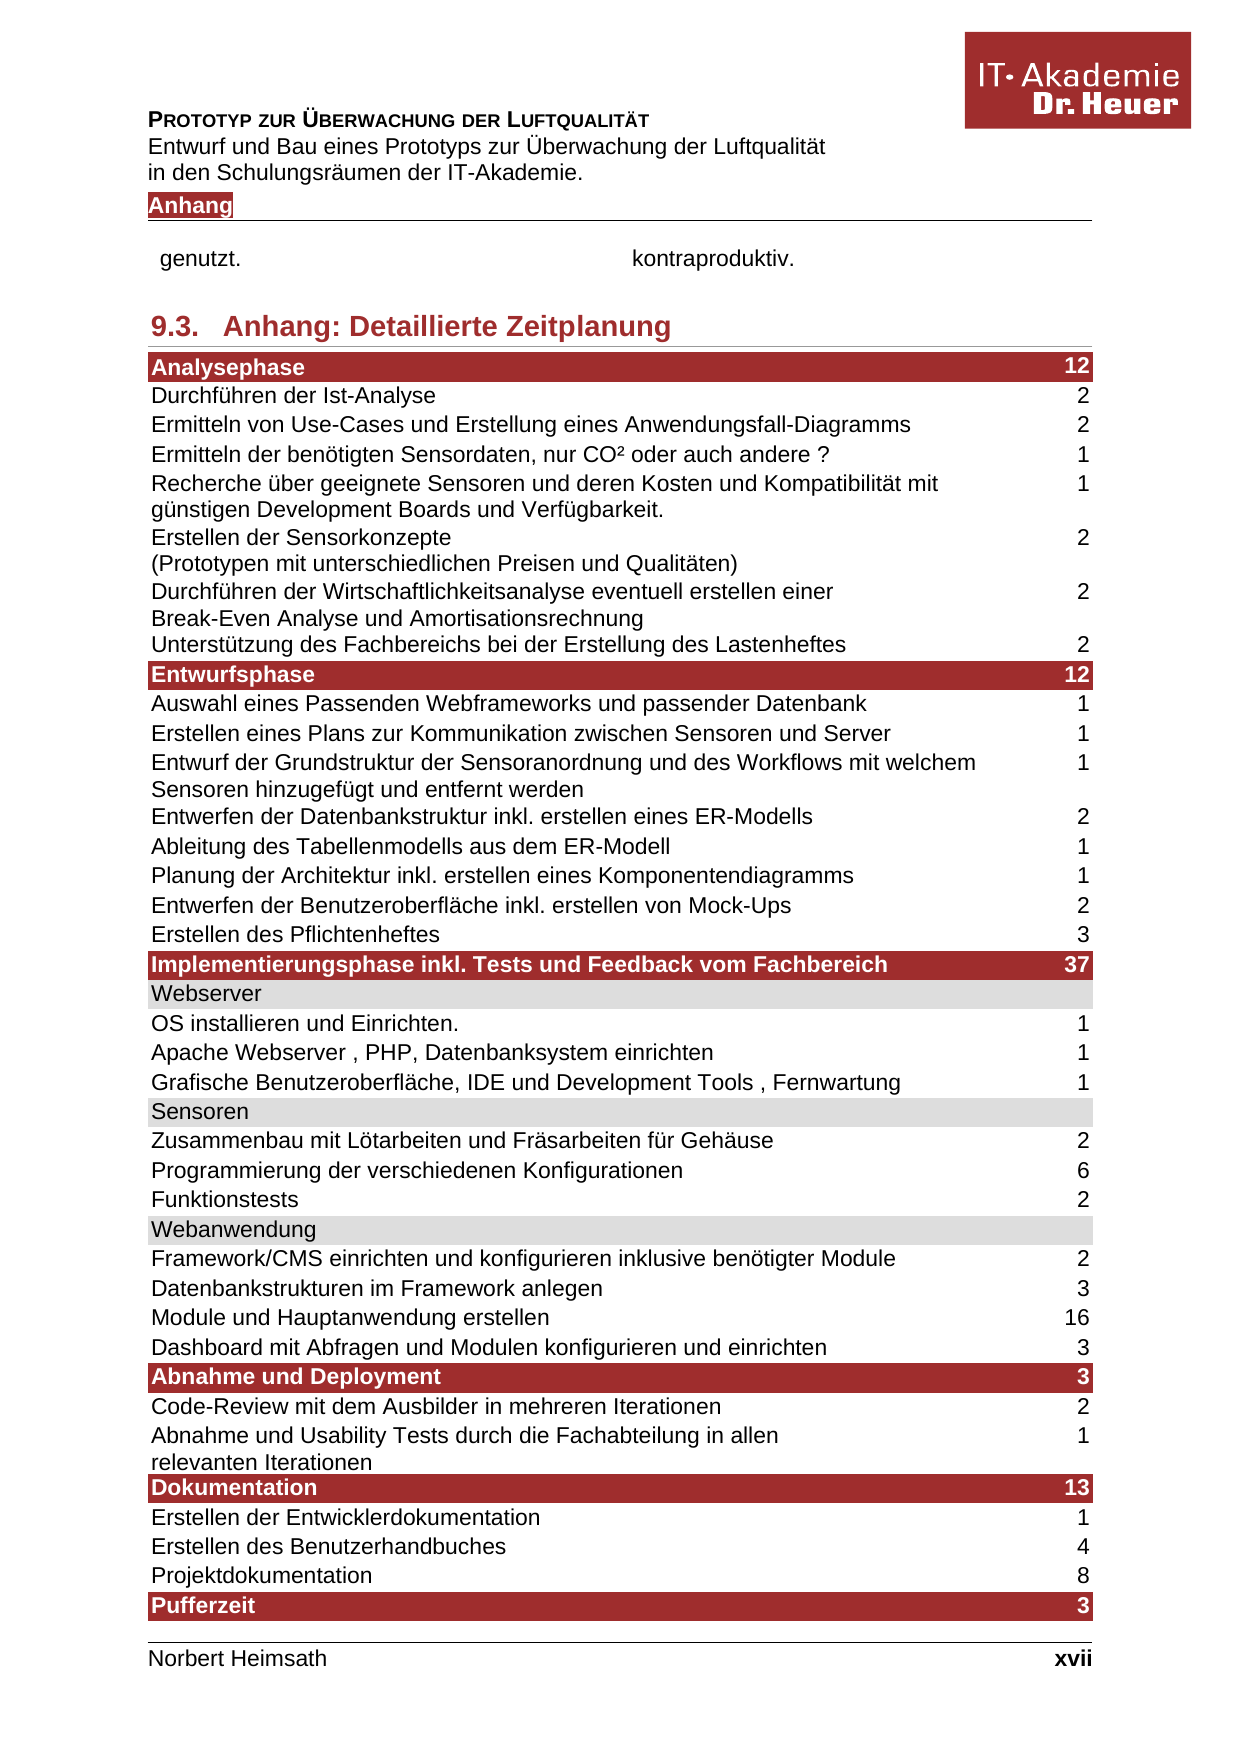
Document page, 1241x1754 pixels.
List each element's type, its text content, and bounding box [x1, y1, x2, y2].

table_cell Sensoren [148, 1098, 1016, 1127]
table_cell Apache Webserver , PHP, Datenbanksystem einrichten [148, 1039, 1016, 1068]
table_cell genutzt. [148, 233, 620, 300]
table_cell Erstellen der Entwicklerdokumentation [148, 1504, 1016, 1533]
subtitle Anhang: Detaillierte Zeitplanung [148, 306, 1092, 346]
table_cell OS installieren und Einrichten. [148, 1010, 1016, 1039]
table_cell 13 [1016, 1474, 1093, 1503]
table_cell Webserver [148, 980, 1016, 1009]
table_cell Abnahme und Deployment [148, 1363, 1016, 1393]
table_cell 2 [1016, 803, 1093, 833]
table_cell 4 [1016, 1533, 1093, 1562]
table_cell 3 [1016, 1363, 1093, 1393]
table_cell Pufferzeit [148, 1592, 1016, 1621]
table_cell 1 [1016, 690, 1093, 720]
table_cell 2 [1016, 1128, 1093, 1157]
table_cell 3 [1016, 921, 1093, 951]
table_cell 1 [1016, 1039, 1093, 1068]
table_cell 2 [1016, 382, 1093, 411]
table_cell 1 [1016, 862, 1093, 892]
table_cell Entwurf der Grundstruktur der Sensoranordnung und des Workflows mit welchem Sensoren hinzugefügt und entfernt werden [148, 749, 1016, 803]
table_cell Entwurfsphase [148, 661, 1016, 690]
table_cell Erstellen der Sensorkonzepte (Prototypen mit unterschiedlichen Preisen und Qualitäten) [148, 524, 1016, 578]
table_cell 1 [1016, 1504, 1093, 1533]
table_cell 2 [1016, 1186, 1093, 1216]
table_cell Unterstützung des Fachbereichs bei der Erstellung des Lastenheftes [148, 631, 1016, 661]
table_cell 8 [1016, 1563, 1093, 1592]
table_cell 2 [1016, 524, 1093, 578]
table_cell Ableitung des Tabellenmodells aus dem ER-Modell [148, 833, 1016, 862]
table_cell 1 [1016, 749, 1093, 803]
table_header 12 [1016, 352, 1093, 382]
table_cell Entwerfen der Datenbankstruktur inkl. erstellen eines ER-Modells [148, 803, 1016, 833]
table_cell Durchführen der Ist-Analyse [148, 382, 1016, 411]
table_cell Projektdokumentation [148, 1563, 1016, 1592]
table_cell Planung der Architektur inkl. erstellen eines Komponentendiagramms [148, 862, 1016, 892]
table_cell 2 [1016, 411, 1093, 441]
table_cell Abnahme und Usability Tests durch die Fachabteilung in allen relevanten Iterationen [148, 1422, 1016, 1474]
table_cell Module und Hauptanwendung erstellen [148, 1304, 1016, 1334]
table_cell 6 [1016, 1157, 1093, 1186]
table_cell Ermitteln der benötigten Sensordaten, nur CO² oder auch andere ? [148, 441, 1016, 470]
table_cell Entwerfen der Benutzeroberfläche inkl. erstellen von Mock-Ups [148, 892, 1016, 921]
table_cell 2 [1016, 1393, 1093, 1422]
table_cell [1016, 1216, 1093, 1245]
table_cell 1 [1016, 1010, 1093, 1039]
table_cell [1016, 1098, 1093, 1127]
table_cell 1 [1016, 470, 1093, 524]
table_cell Dokumentation [148, 1474, 1016, 1503]
table_cell Programmierung der verschiedenen Konfigurationen [148, 1157, 1016, 1186]
table_cell Recherche über geeignete Sensoren und deren Kosten und Kompatibilität mit günstigen Development Boards und Verfügbarkeit. [148, 470, 1016, 524]
table_cell 2 [1016, 631, 1093, 661]
table_cell 3 [1016, 1592, 1093, 1621]
table_cell 1 [1016, 833, 1093, 862]
table_header Analysephase [148, 352, 1016, 382]
table_cell 16 [1016, 1304, 1093, 1334]
table_cell 2 [1016, 578, 1093, 631]
table_cell Erstellen des Pflichtenheftes [148, 921, 1016, 951]
table_cell Grafische Benutzeroberfläche, IDE und Development Tools , Fernwartung [148, 1069, 1016, 1098]
table_cell 12 [1016, 661, 1093, 690]
table_cell Implementierungsphase inkl. Tests und Feedback vom Fachbereich [148, 951, 1016, 980]
table_cell Framework/CMS einrichten und konfigurieren inklusive benötigter Module [148, 1245, 1016, 1275]
table_cell 1 [1016, 1422, 1093, 1474]
table_cell Code-Review mit dem Ausbilder in mehreren Iterationen [148, 1393, 1016, 1422]
table_cell 2 [1016, 1245, 1093, 1275]
table_cell Zusammenbau mit Lötarbeiten und Fräsarbeiten für Gehäuse [148, 1128, 1016, 1157]
table_cell Erstellen eines Plans zur Kommunikation zwischen Sensoren und Server [148, 720, 1016, 749]
table_cell 1 [1016, 1069, 1093, 1098]
table_cell 37 [1016, 951, 1093, 980]
table_cell Datenbankstrukturen im Framework anlegen [148, 1275, 1016, 1304]
table_cell Ermitteln von Use-Cases und Erstellung eines Anwendungsfall-Diagramms [148, 411, 1016, 441]
table_cell kontraproduktiv. [620, 233, 1092, 300]
table_cell Funktionstests [148, 1186, 1016, 1216]
table_cell [1016, 980, 1093, 1009]
table_cell Erstellen des Benutzerhandbuches [148, 1533, 1016, 1562]
table_cell 3 [1016, 1275, 1093, 1304]
table_cell Durchführen der Wirtschaftlichkeitsanalyse eventuell erstellen einer Break-Even Analyse und Amortisationsrechnung [148, 578, 1016, 631]
table_cell 3 [1016, 1334, 1093, 1363]
table_cell Webanwendung [148, 1216, 1016, 1245]
table_cell Dashboard mit Abfragen und Modulen konfigurieren und einrichten [148, 1334, 1016, 1363]
table_cell Auswahl eines Passenden Webframeworks und passender Datenbank [148, 690, 1016, 720]
table_cell 1 [1016, 441, 1093, 470]
table_cell 2 [1016, 892, 1093, 921]
table_cell 1 [1016, 720, 1093, 749]
